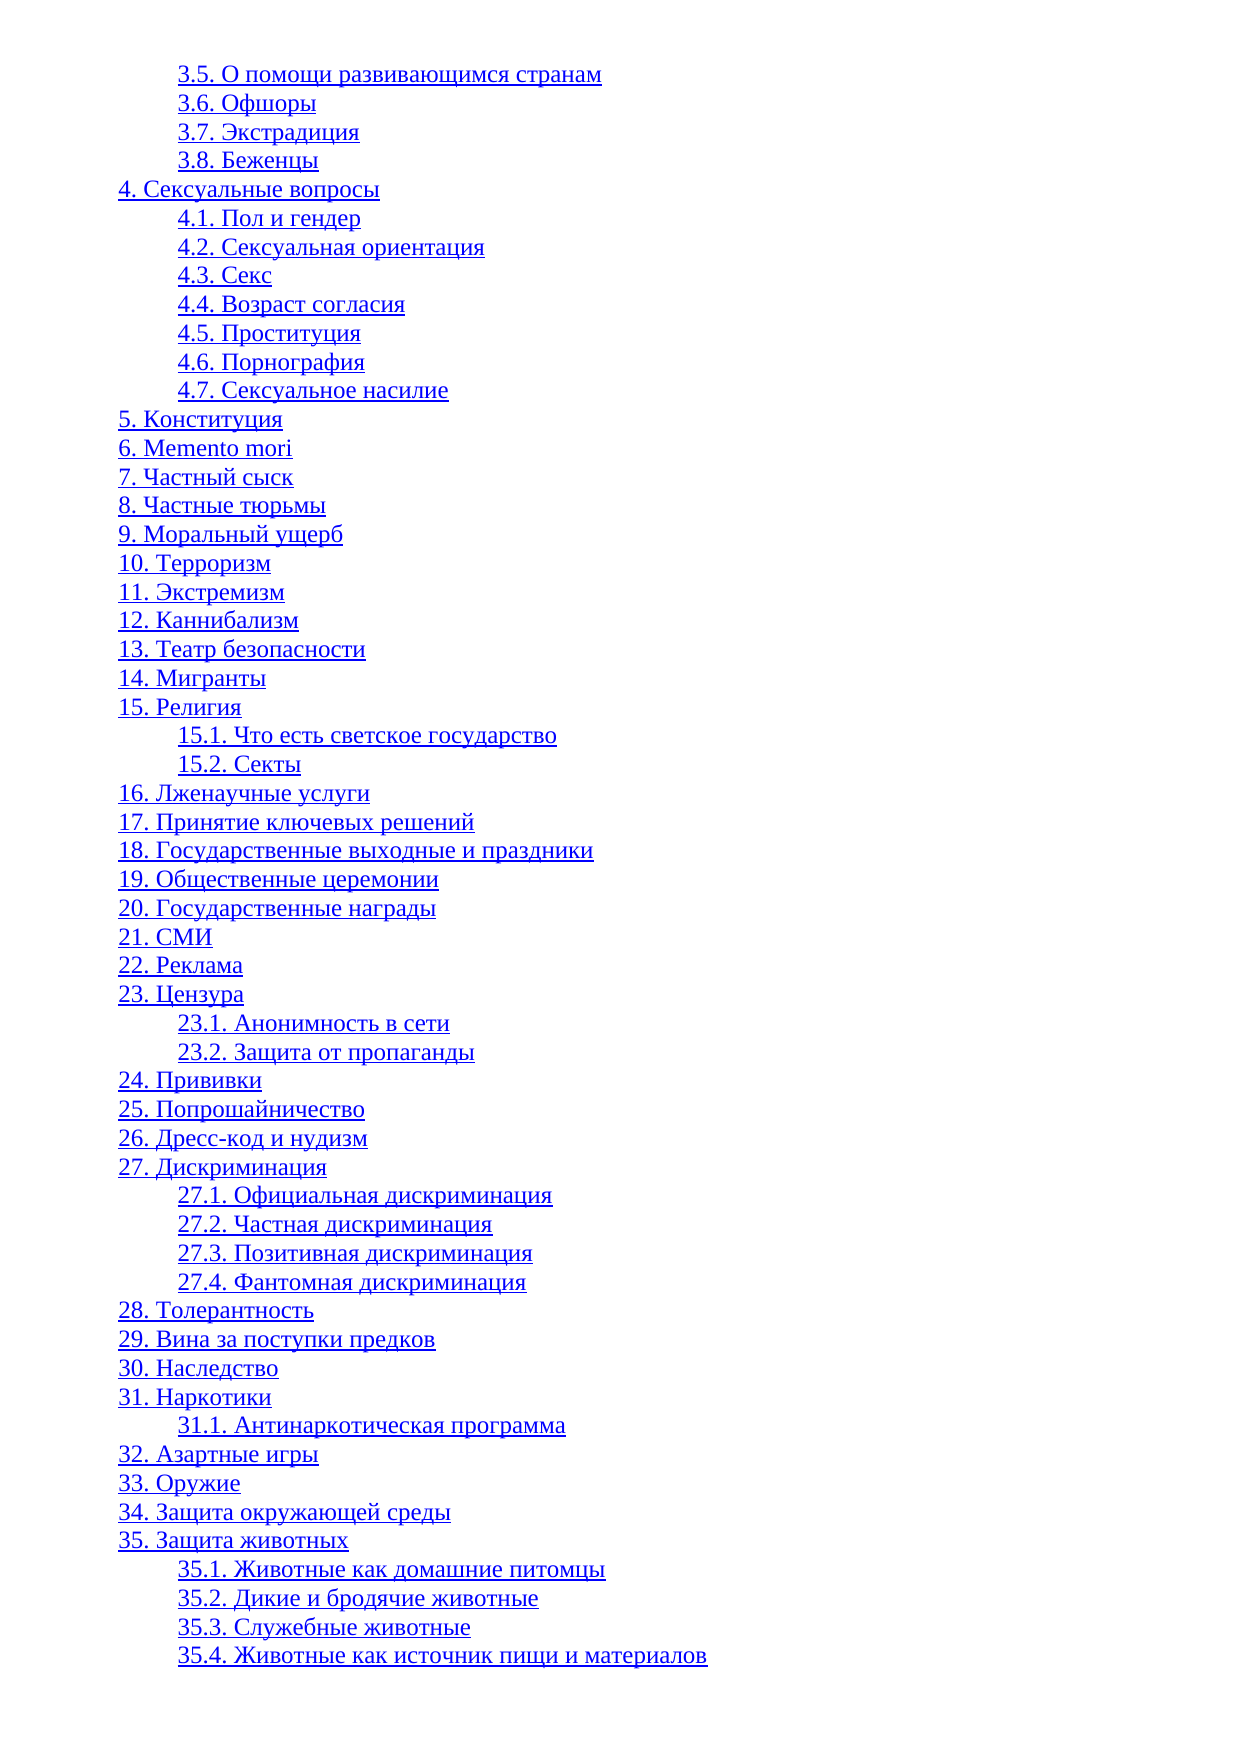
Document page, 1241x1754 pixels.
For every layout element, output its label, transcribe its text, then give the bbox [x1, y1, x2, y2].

subtitle 31. Наркотики [118, 1382, 1181, 1410]
subtitle 3.8. Беженцы [177, 145, 1181, 174]
subtitle 12. Каннибализм [118, 605, 1181, 634]
subtitle 6. Memento mori [118, 433, 1181, 462]
subtitle 15.2. Секты [177, 749, 1181, 778]
subtitle 10. Терроризм [118, 548, 1181, 577]
subtitle 27. Дискриминация [118, 1152, 1181, 1180]
subtitle 33. Оружие [118, 1468, 1181, 1497]
subtitle 4.4. Возраст согласия [177, 289, 1181, 318]
subtitle 23.2. Защита от пропаганды [177, 1037, 1181, 1065]
subtitle 19. Общественные церемонии [118, 864, 1181, 893]
subtitle 3.6. Офшоры [177, 88, 1181, 117]
subtitle 18. Государственные выходные и праздники [118, 835, 1181, 864]
subtitle 35.4. Животные как источник пищи и материалов [177, 1640, 1181, 1669]
subtitle 27.1. Официальная дискриминация [177, 1180, 1181, 1209]
subtitle 35. Защита животных [118, 1525, 1181, 1554]
subtitle 17. Принятие ключевых решений [118, 807, 1181, 835]
subtitle 21. СМИ [118, 922, 1181, 950]
subtitle 3.7. Экстрадиция [177, 117, 1181, 145]
subtitle 24. Прививки [118, 1065, 1181, 1094]
subtitle 16. Лженаучные услуги [118, 778, 1181, 807]
subtitle 23.1. Анонимность в сети [177, 1008, 1181, 1037]
subtitle 27.3. Позитивная дискриминация [177, 1238, 1181, 1267]
subtitle 4.1. Пол и гендер [177, 203, 1181, 232]
subtitle 8. Частные тюрьмы [118, 490, 1181, 519]
subtitle 14. Мигранты [118, 663, 1181, 692]
subtitle 26. Дресс-код и нудизм [118, 1123, 1181, 1152]
subtitle 35.3. Служебные животные [177, 1612, 1181, 1640]
subtitle 32. Азартные игры [118, 1439, 1181, 1468]
subtitle 31.1. Антинаркотическая программа [177, 1410, 1181, 1439]
subtitle 23. Цензура [118, 979, 1181, 1008]
subtitle 7. Частный сыск [118, 462, 1181, 490]
subtitle 34. Защита окружающей среды [118, 1497, 1181, 1525]
subtitle 3.5. О помощи развивающимся странам [177, 59, 1181, 88]
subtitle 4.7. Сексуальное насилие [177, 375, 1181, 404]
subtitle 15. Религия [118, 692, 1181, 720]
subtitle 11. Экстремизм [118, 577, 1181, 605]
subtitle 4.3. Секс [177, 260, 1181, 289]
subtitle 5. Конституция [118, 404, 1181, 433]
subtitle 4.5. Проституция [177, 318, 1181, 347]
subtitle 13. Театр безопасности [118, 634, 1181, 663]
subtitle 27.4. Фантомная дискриминация [177, 1267, 1181, 1295]
subtitle 30. Наследство [118, 1353, 1181, 1382]
subtitle 4. Сексуальные вопросы [118, 174, 1181, 203]
subtitle 22. Реклама [118, 950, 1181, 979]
subtitle 15.1. Что есть светское государство [177, 720, 1181, 749]
subtitle 9. Моральный ущерб [118, 519, 1181, 548]
subtitle 25. Попрошайничество [118, 1094, 1181, 1123]
subtitle 28. Толерантность [118, 1295, 1181, 1324]
subtitle 27.2. Частная дискриминация [177, 1209, 1181, 1238]
subtitle 35.2. Дикие и бродячие животные [177, 1583, 1181, 1612]
subtitle 29. Вина за поступки предков [118, 1324, 1181, 1353]
subtitle 4.6. Порнография [177, 347, 1181, 375]
subtitle 20. Государственные награды [118, 893, 1181, 922]
subtitle 4.2. Сексуальная ориентация [177, 232, 1181, 260]
subtitle 35.1. Животные как домашние питомцы [177, 1554, 1181, 1583]
